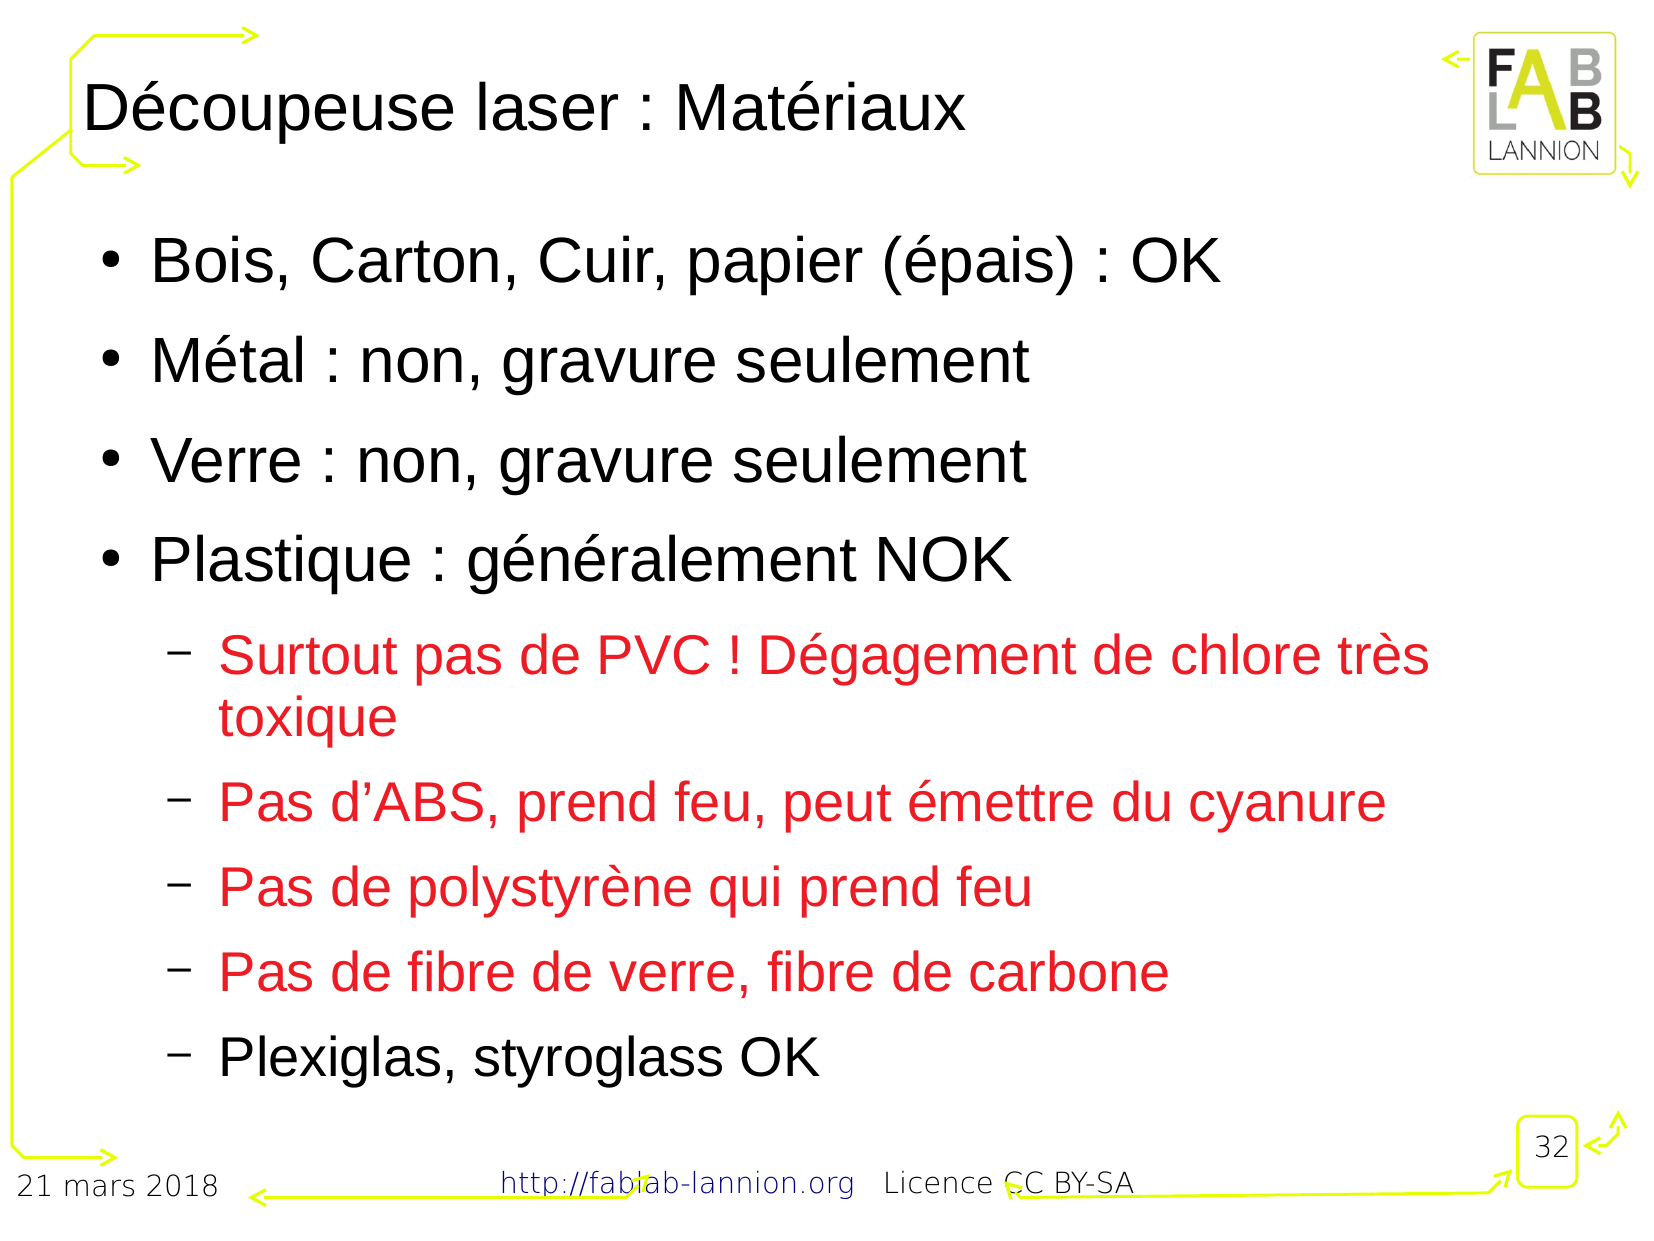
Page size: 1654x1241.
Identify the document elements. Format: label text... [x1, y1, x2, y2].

list Bois, Carton, Cuir, papier (épais) : OK Métal : non, gravure seulement Verre : non, gravure seulement Plastique : généralement NOK Surtout pas de PVC ! Dégagement de chlore très toxique Pas d’ABS, prend feu, peut émettre du cyanure Pas de polystyrène qui prend feu Pas de fibre de verre, fibre de carbone Plexiglas, styroglass OK [82, 224, 1571, 1099]
title Découpeuse laser : Matériaux [82, 49, 1441, 166]
picture [1470, 29, 1619, 178]
